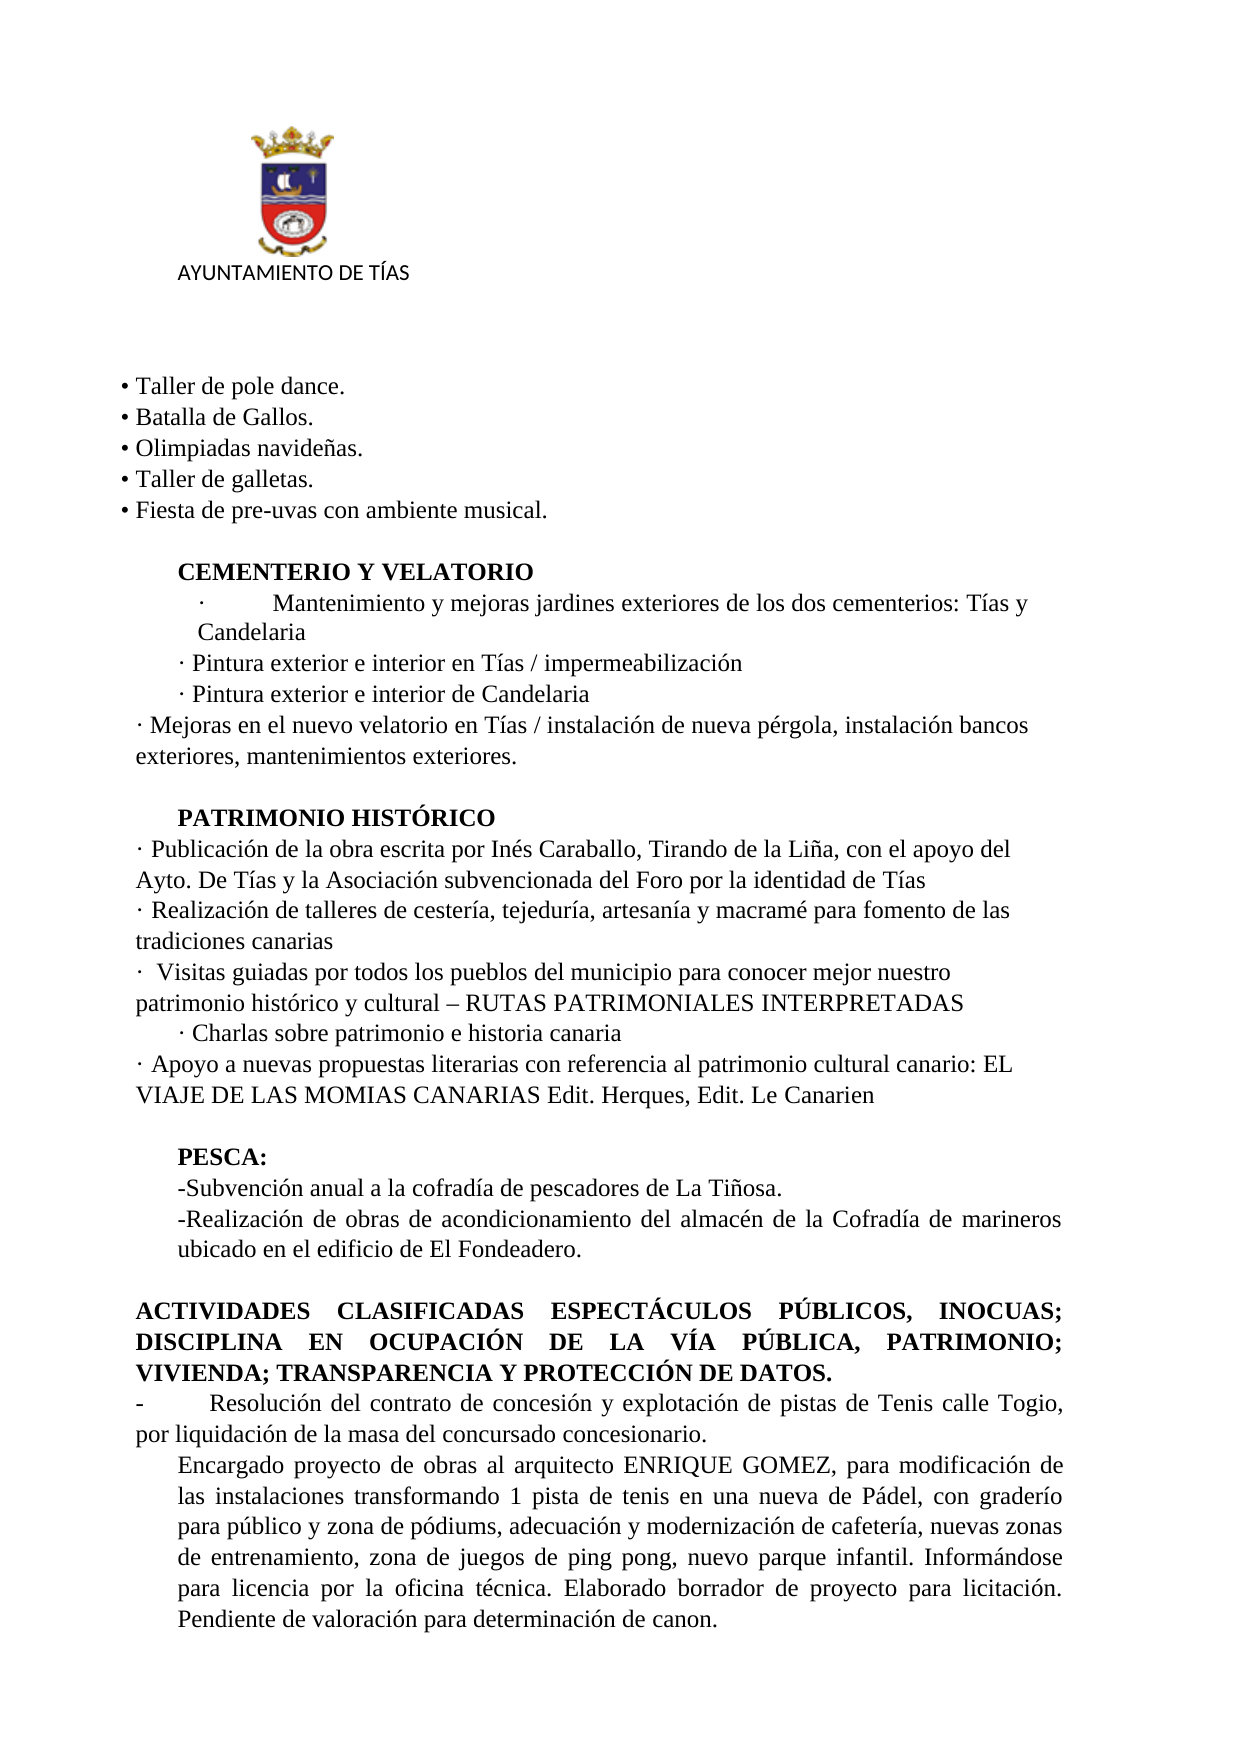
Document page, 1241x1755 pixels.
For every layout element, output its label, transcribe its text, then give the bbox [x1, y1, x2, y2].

list Charlas sobre patrimonio e historia canaria [177, 1018, 1091, 1047]
list Pintura exterior e interior de Candelaria [177, 679, 1091, 708]
list Apoyo a nuevas propuestas literarias con referencia al patrimonio cultural canario: EL VIAJE DE LAS MOMIAS CANARIAS Edit. Herques, Edit. Le Canarien [135, 1049, 1063, 1109]
list Publicación de la obra escrita por Inés Caraballo, Tirando de la Liña, con el apoyo del Ayto. De Tías y la Asociación subvencionada del Foro por la identidad de Tías [135, 834, 1063, 893]
subtitle PATRIMONIO HISTÓRICO [177, 803, 1091, 832]
list Batalla de Gallos. [120, 402, 1091, 431]
list Taller de galletas. [120, 464, 1091, 493]
text Encargado proyecto de obras al arquitecto ENRIQUE GOMEZ, para modificación de las instalaciones transformando 1 pista de tenis en una nueva de Pádel, con graderío para público y zona de pódiums, adecuación y modernización de cafetería, nuevas zonas de entrenamiento, zona de juegos de ping pong, nuevo parque infantil. Informándose para licencia por la oficina técnica. Elaborado borrador de proyecto para licitación. Pendiente de valoración para determinación de canon. [177, 1450, 1064, 1632]
list Visitas guiadas por todos los pueblos del municipio para conocer mejor nuestro patrimonio histórico y cultural – RUTAS PATRIMONIALES INTERPRETADAS [135, 957, 1063, 1016]
list Olimpiadas navideñas. [120, 433, 1091, 462]
subtitle ACTIVIDADES CLASIFICADAS ESPECTÁCULOS PÚBLICOS, INOCUAS; DISCIPLINA EN OCUPACIÓN DE LA VÍA PÚBLICA, PATRIMONIO; VIVIENDA; TRANSPARENCIA Y PROTECCIÓN DE DATOS. [135, 1296, 1063, 1387]
list Resolución del contrato de concesión y explotación de pistas de Tenis calle Togio, por liquidación de la masa del concursado concesionario. [135, 1388, 1063, 1448]
text -Subvención anual a la cofradía de pescadores de La Tiñosa. [177, 1173, 1091, 1201]
list Taller de pole dance. [120, 371, 1091, 400]
list Mejoras en el nuevo velatorio en Tías / instalación de nueva pérgola, instalación bancos exteriores, mantenimientos exteriores. [135, 711, 1063, 770]
text -Realización de obras de acondicionamiento del almacén de la Cofradía de marineros ubicado en el edificio de El Fondeadero. [177, 1204, 1063, 1263]
list Realización de talleres de cestería, tejeduría, artesanía y macramé para fomento de las tradiciones canarias [135, 895, 1063, 955]
subtitle CEMENTERIO Y VELATORIO [177, 557, 1091, 586]
list Mantenimiento y mejoras jardines exteriores de los dos cementerios: Tías y Candelaria [197, 588, 1091, 646]
subtitle PESCA: [177, 1142, 1091, 1171]
list Fiesta de pre-uvas con ambiente musical. [120, 495, 1091, 524]
list Pintura exterior e interior en Tías / impermeabilización [177, 648, 1091, 677]
